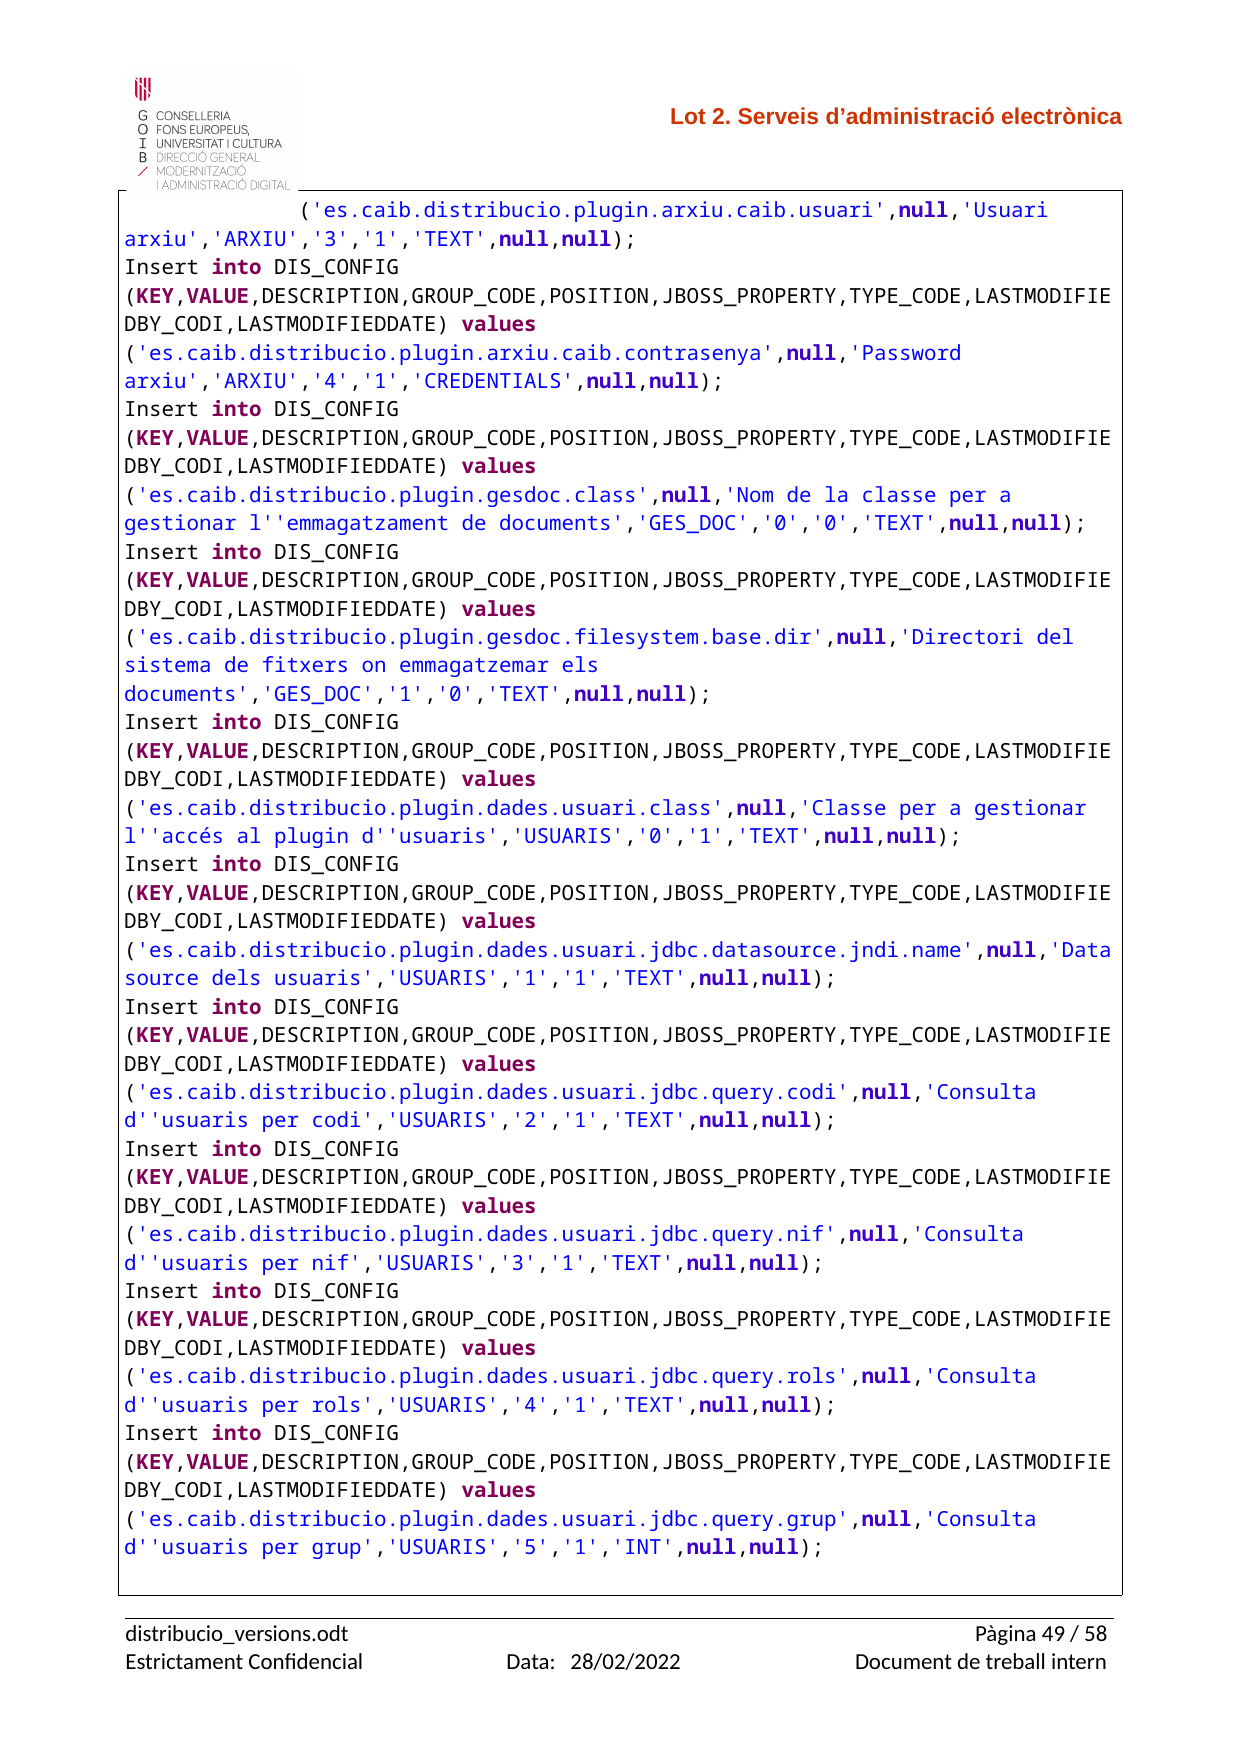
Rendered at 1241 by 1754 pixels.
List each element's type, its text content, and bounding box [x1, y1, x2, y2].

picture [126, 70, 299, 197]
table_header ('es.caib.distribucio.plugin.arxiu.caib.usuari',null,'Usuari arxiu','ARXIU','3','1','TEXT',null,null); Insert into DIS_CONFIG (KEY,VALUE,DESCRIPTION,GROUP_CODE,POSITION,JBOSS_PROPERTY,TYPE_CODE,LASTMODIFIEDBY_CODI,LASTMODIFIEDDATE) values ('es.caib.distribucio.plugin.arxiu.caib.contrasenya',null,'Password arxiu','ARXIU','4','1','CREDENTIALS',null,null); Insert into DIS_CONFIG (KEY,VALUE,DESCRIPTION,GROUP_CODE,POSITION,JBOSS_PROPERTY,TYPE_CODE,LASTMODIFIEDBY_CODI,LASTMODIFIEDDATE) values ('es.caib.distribucio.plugin.gesdoc.class',null,'Nom de la classe per a gestionar l''emmagatzament de documents','GES_DOC','0','0','TEXT',null,null); Insert into DIS_CONFIG (KEY,VALUE,DESCRIPTION,GROUP_CODE,POSITION,JBOSS_PROPERTY,TYPE_CODE,LASTMODIFIEDBY_CODI,LASTMODIFIEDDATE) values ('es.caib.distribucio.plugin.gesdoc.filesystem.base.dir',null,'Directori del sistema de fitxers on emmagatzemar els documents','GES_DOC','1','0','TEXT',null,null); Insert into DIS_CONFIG (KEY,VALUE,DESCRIPTION,GROUP_CODE,POSITION,JBOSS_PROPERTY,TYPE_CODE,LASTMODIFIEDBY_CODI,LASTMODIFIEDDATE) values ('es.caib.distribucio.plugin.dades.usuari.class',null,'Classe per a gestionar l''accés al plugin d''usuaris','USUARIS','0','1','TEXT',null,null); Insert into DIS_CONFIG (KEY,VALUE,DESCRIPTION,GROUP_CODE,POSITION,JBOSS_PROPERTY,TYPE_CODE,LASTMODIFIEDBY_CODI,LASTMODIFIEDDATE) values ('es.caib.distribucio.plugin.dades.usuari.jdbc.datasource.jndi.name',null,'Datasource dels usuaris','USUARIS','1','1','TEXT',null,null); Insert into DIS_CONFIG (KEY,VALUE,DESCRIPTION,GROUP_CODE,POSITION,JBOSS_PROPERTY,TYPE_CODE,LASTMODIFIEDBY_CODI,LASTMODIFIEDDATE) values ('es.caib.distribucio.plugin.dades.usuari.jdbc.query.codi',null,'Consulta d''usuaris per codi','USUARIS','2','1','TEXT',null,null); Insert into DIS_CONFIG (KEY,VALUE,DESCRIPTION,GROUP_CODE,POSITION,JBOSS_PROPERTY,TYPE_CODE,LASTMODIFIEDBY_CODI,LASTMODIFIEDDATE) values ('es.caib.distribucio.plugin.dades.usuari.jdbc.query.nif',null,'Consulta d''usuaris per nif','USUARIS','3','1','TEXT',null,null); Insert into DIS_CONFIG (KEY,VALUE,DESCRIPTION,GROUP_CODE,POSITION,JBOSS_PROPERTY,TYPE_CODE,LASTMODIFIEDBY_CODI,LASTMODIFIEDDATE) values ('es.caib.distribucio.plugin.dades.usuari.jdbc.query.rols',null,'Consulta d''usuaris per rols','USUARIS','4','1','TEXT',null,null); Insert into DIS_CONFIG (KEY,VALUE,DESCRIPTION,GROUP_CODE,POSITION,JBOSS_PROPERTY,TYPE_CODE,LASTMODIFIEDBY_CODI,LASTMODIFIEDDATE) values ('es.caib.distribucio.plugin.dades.usuari.jdbc.query.grup',null,'Consulta d''usuaris per grup','USUARIS','5','1','INT',null,null); [119, 191, 1122, 1595]
